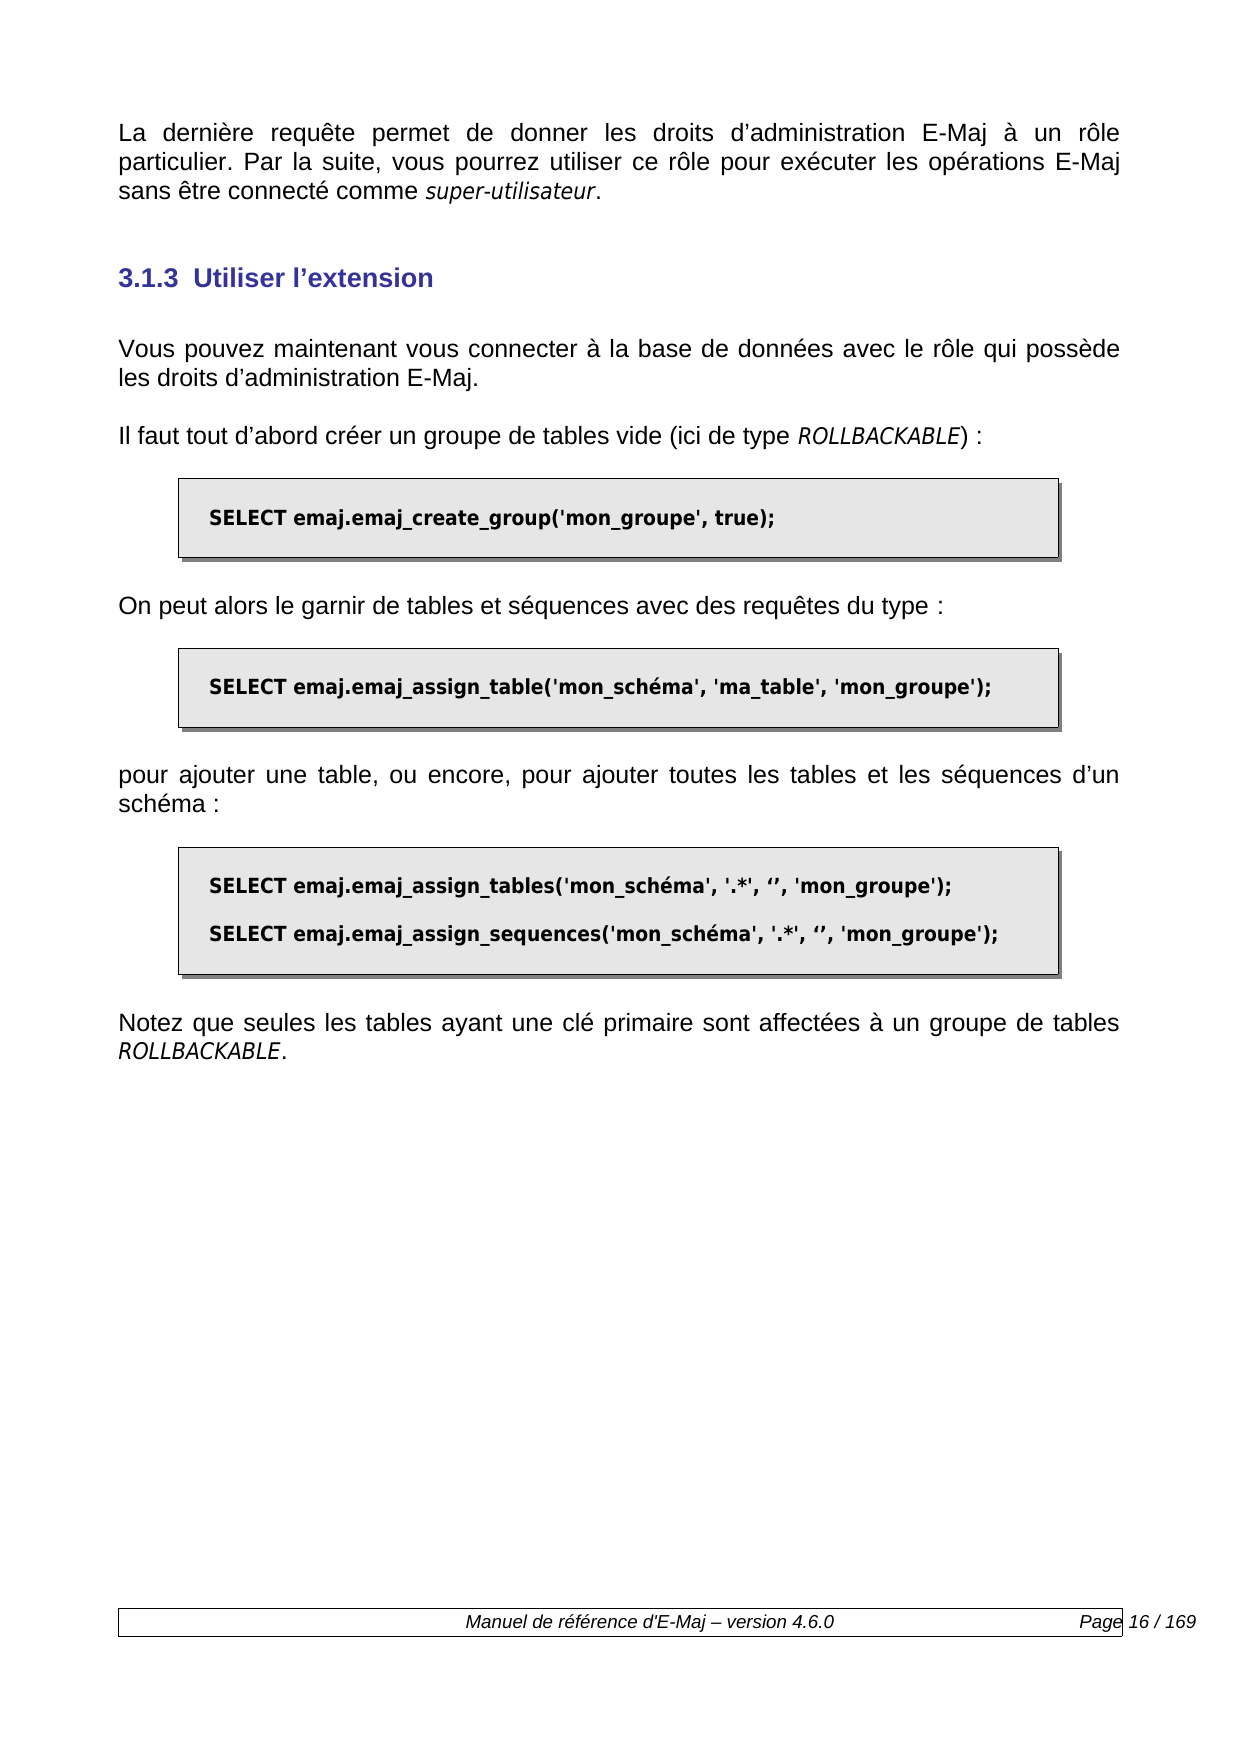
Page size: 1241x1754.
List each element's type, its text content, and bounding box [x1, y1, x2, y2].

text Notez que seules les tables ayant une clé primaire sont affectées à un groupe de tables ROLLBACKABLE. [118, 1007, 1122, 1065]
text Il faut tout d’abord créer un groupe de tables vide (ici de type ROLLBACKABLE) : [118, 421, 1122, 449]
text pour ajouter une table, ou encore, pour ajouter toutes les tables et les séquences d’un schéma : [118, 760, 1122, 818]
subtitle Utiliser l’extension [118, 262, 1122, 293]
text SELECT emaj.emaj_create_group('mon_groupe', true); [179, 503, 1058, 527]
text SELECT emaj.emaj_assign_sequences('mon_schéma', '.*', ‘’, 'mon_groupe'); [179, 919, 1058, 944]
text Vous pouvez maintenant vous connecter à la base de données avec le rôle qui possède les droits d’administration E-Maj. [118, 334, 1122, 392]
text On peut alors le garnir de tables et séquences avec des requêtes du type : [118, 591, 1122, 619]
text SELECT emaj.emaj_assign_tables('mon_schéma', '.*', ‘’, 'mon_groupe'); [179, 871, 1058, 895]
text SELECT emaj.emaj_assign_table('mon_schéma', 'ma_table', 'mon_groupe'); [179, 672, 1058, 697]
text La dernière requête permet de donner les droits d’administration E-Maj à un rôle particulier. Par la suite, vous pourrez utiliser ce rôle pour exécuter les opérations E-Maj sans être connecté comme super-utilisateur. [118, 118, 1122, 204]
